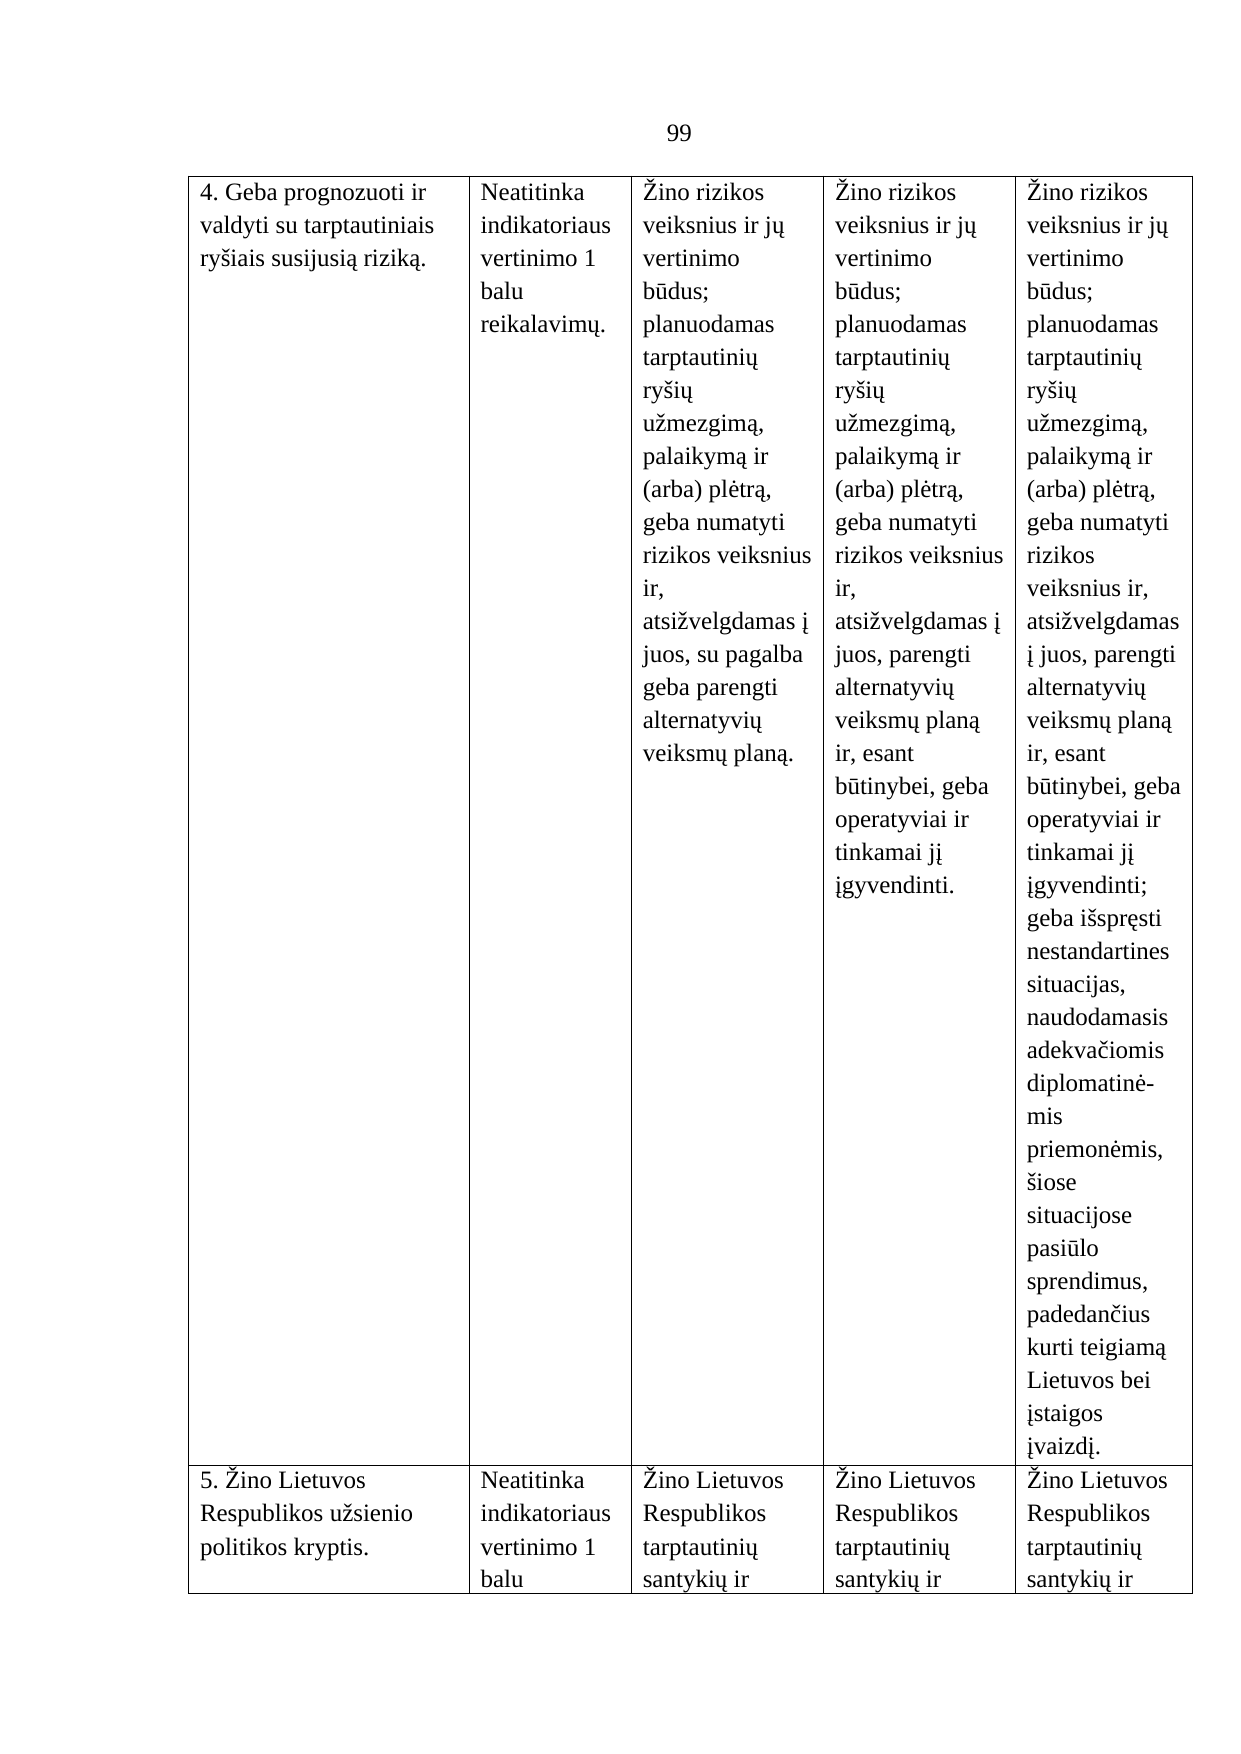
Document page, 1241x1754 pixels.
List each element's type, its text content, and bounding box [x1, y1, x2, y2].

table_cell Neatitinka indikatoriaus vertinimo 1 balu [470, 1466, 631, 1593]
table_cell 5. Žino Lietuvos Respublikos užsienio politikos kryptis. [189, 1466, 469, 1593]
table_cell Žino Lietuvos Respublikos tarptautinių santykių ir [824, 1466, 1015, 1593]
table_cell Žino rizikos veiksnius ir jų vertinimo būdus; planuodamas tarptautinių ryšių užmezgimą, palaikymą ir (arba) plėtrą, geba numatyti rizikos veiksnius ir, atsižvelgdamas į juos, su pagalba geba parengti alternatyvių veiksmų planą. [632, 177, 823, 1464]
table_cell Žino Lietuvos Respublikos tarptautinių santykių ir [632, 1466, 823, 1593]
table_cell Neatitinka indikatoriaus vertinimo 1 balu reikalavimų. [470, 177, 631, 1464]
table_cell Žino rizikos veiksnius ir jų vertinimo būdus; planuodamas tarptautinių ryšių užmezgimą, palaikymą ir (arba) plėtrą, geba numatyti rizikos veiksnius ir, atsižvelgdamas į juos, parengti alternatyvių veiksmų planą ir, esant būtinybei, geba operatyviai ir tinkamai jį įgyvendinti; geba išspręsti nestandartines situacijas, naudodamasis adekvačiomis diplomatinė-mis priemonėmis, šiose situacijose pasiūlo sprendimus, padedančius kurti teigiamą Lietuvos bei įstaigos įvaizdį. [1016, 177, 1192, 1464]
table_cell 4. Geba prognozuoti ir valdyti su tarptautiniais ryšiais susijusią riziką. [189, 177, 469, 1464]
table_cell Žino Lietuvos Respublikos tarptautinių santykių ir [1016, 1466, 1192, 1593]
table_cell Žino rizikos veiksnius ir jų vertinimo būdus; planuodamas tarptautinių ryšių užmezgimą, palaikymą ir (arba) plėtrą, geba numatyti rizikos veiksnius ir, atsižvelgdamas į juos, parengti alternatyvių veiksmų planą ir, esant būtinybei, geba operatyviai ir tinkamai jį įgyvendinti. [824, 177, 1015, 1464]
